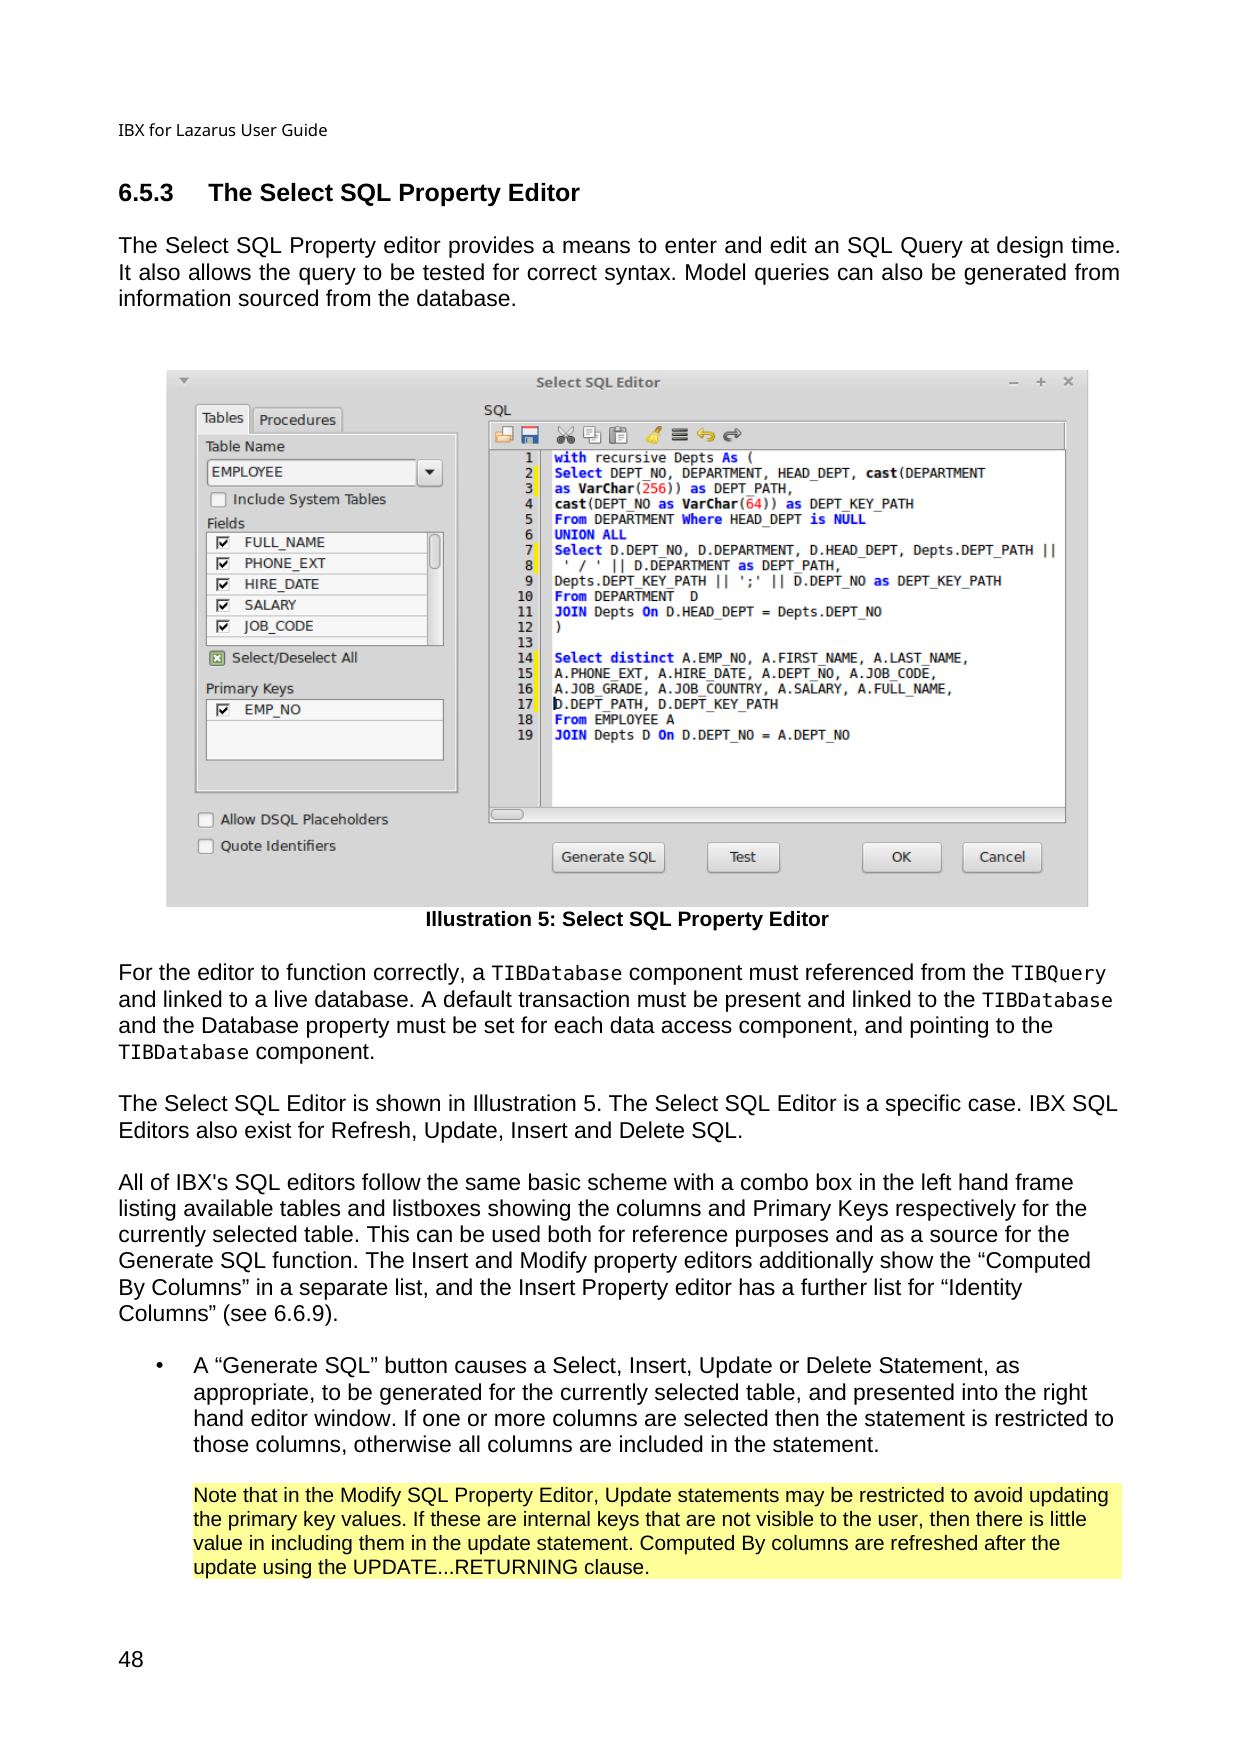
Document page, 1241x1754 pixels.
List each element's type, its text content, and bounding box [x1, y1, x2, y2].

text The Select SQL Editor is shown in Illustration 5. The Select SQL Editor is a specific case. IBX SQL Editors also exist for Refresh, Update, Insert and Delete SQL. [118, 1090, 1122, 1143]
text For the editor to function correctly, a TIBDatabase component must referenced from the TIBQuery and linked to a live database. A default transaction must be present and linked to the TIBDatabase and the Database property must be set for each data access component, and pointing to the TIBDatabase component. [118, 336, 1122, 1065]
text Note that in the Modify SQL Property Editor, Update statements may be restricted to avoid updating the primary key values. If these are internal keys that are not visible to the user, then there is little value in including them in the update statement. Computed By columns are refreshed after the update using the UPDATE...RETURNING clause. [193, 1483, 1122, 1579]
subtitle The Select SQL Property Editor [118, 178, 1122, 207]
subtitle [166, 358, 1088, 370]
text All of IBX's SQL editors follow the same basic scheme with a combo box in the left hand frame listing available tables and listboxes showing the columns and Primary Keys respectively for the currently selected table. This can be used both for reference purposes and as a source for the Generate SQL function. The Insert and Modify property editors additionally show the “Computed By Columns” in a separate list, and the Insert Property editor has a further list for “Identity Columns” (see 6.6.9). [118, 1168, 1122, 1327]
text The Select SQL Property editor provides a means to enter and edit an SQL Query at design time. It also allows the query to be tested for correct syntax. Model queries can also be generated from information sourced from the database. [118, 232, 1122, 311]
picture [166, 370, 1089, 907]
subtitle [166, 931, 1088, 959]
text Illustration 5: Select SQL Property Editor [166, 907, 1088, 931]
list A “Generate SQL” button causes a Select, Insert, Update or Delete Statement, as appropriate, to be generated for the currently selected table, and presented into the right hand editor window. If one or more columns are selected then the statement is restricted to those columns, otherwise all columns are included in the statement. [156, 1352, 1122, 1457]
